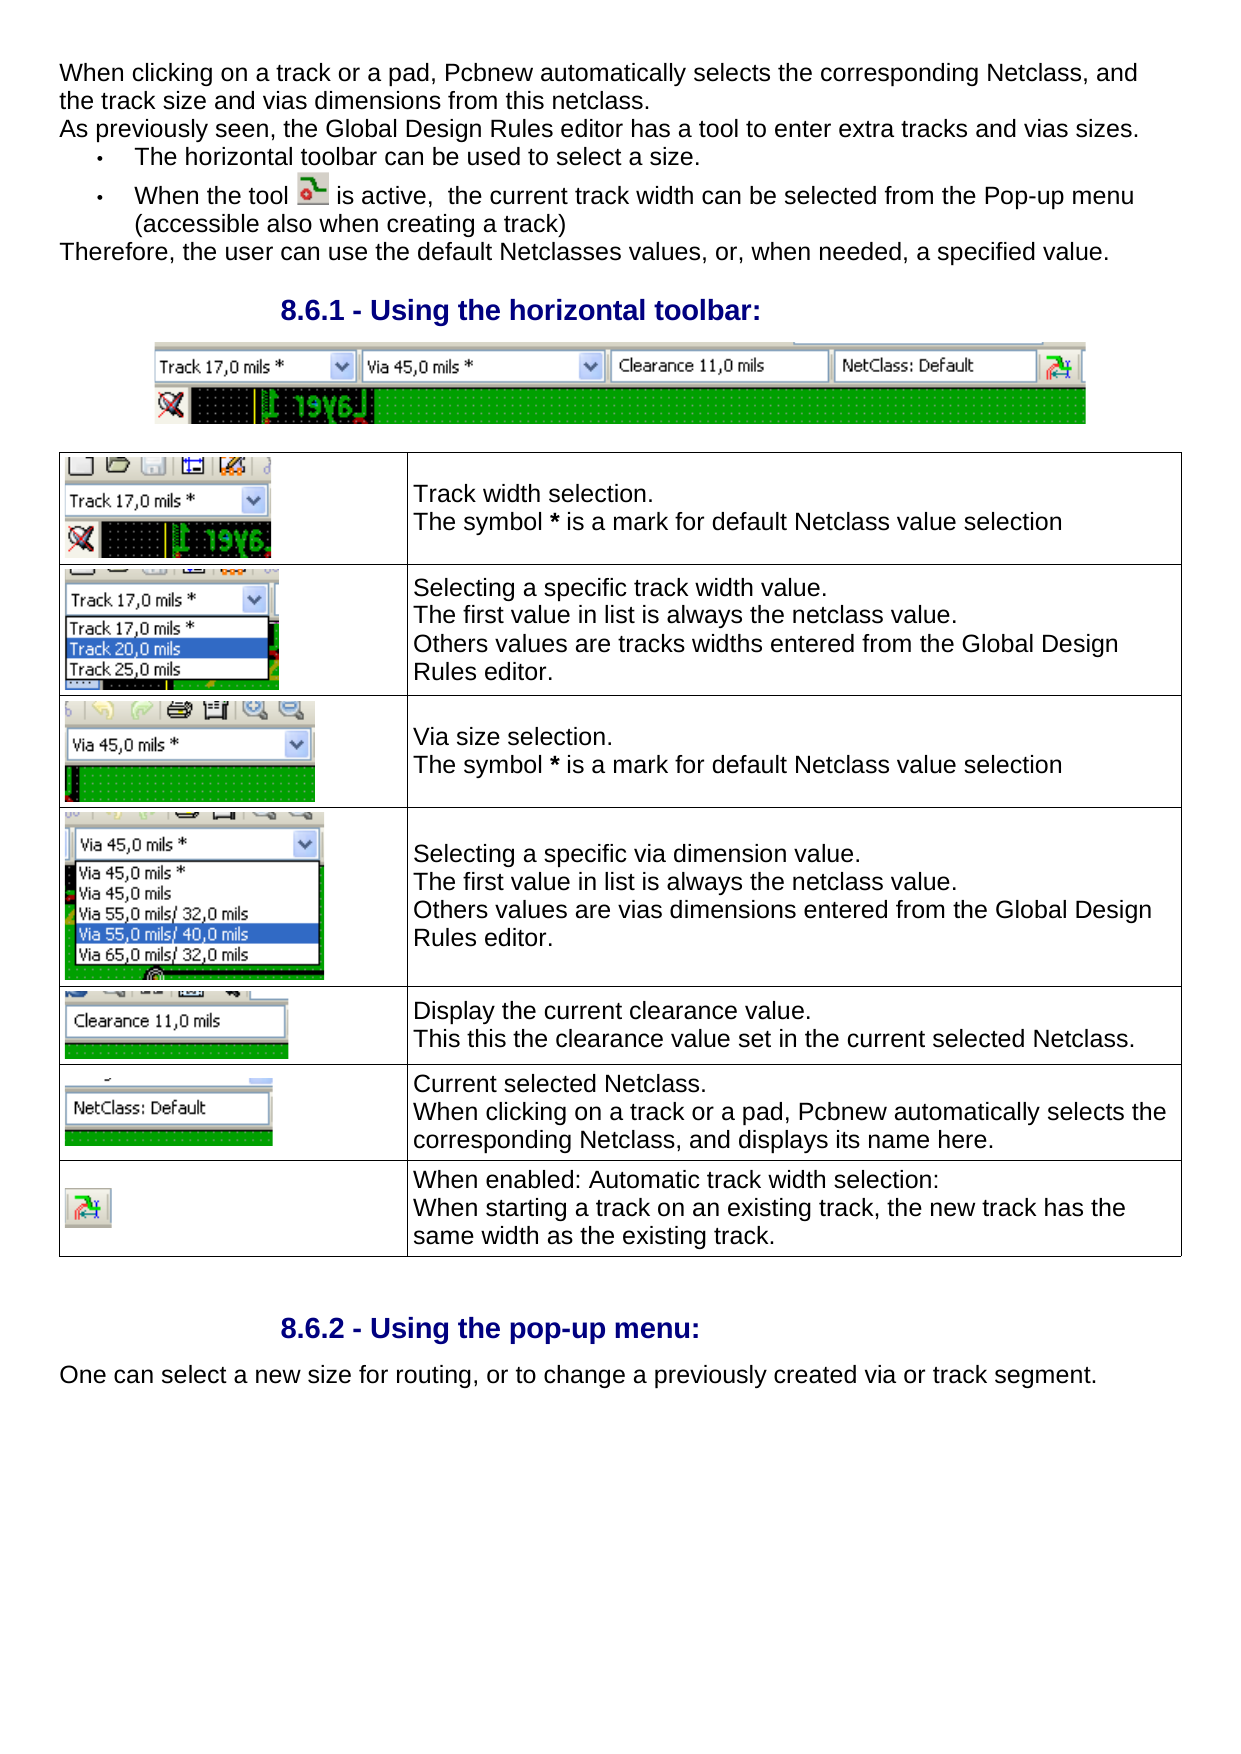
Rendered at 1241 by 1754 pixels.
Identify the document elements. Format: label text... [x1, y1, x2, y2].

picture [64, 569, 279, 690]
table_cell Current selected Netclass. When clicking on a track or a pad, Pcbnew automatically selects the corresponding Netclass, and displays its name here. [408, 1065, 1181, 1160]
text As previously seen, the Global Design Rules editor has a tool to enter extra tracks and vias sizes. [59, 115, 1181, 143]
table_cell [60, 987, 407, 1064]
picture [64, 812, 325, 980]
text Therefore, the user can use the default Netclasses values, or, when needed, a specified value. [59, 238, 1181, 266]
picture [296, 171, 329, 205]
table_cell [60, 808, 407, 986]
subtitle Using the horizontal toolbar: [207, 294, 1181, 326]
picture [154, 342, 1086, 424]
table_cell [60, 1065, 407, 1160]
table_header Track width selection. The symbol * is a mark for default Netclass value selection [408, 453, 1181, 564]
table_cell [60, 1161, 407, 1256]
table_cell Selecting a specific via dimension value. The first value in list is always the netclass value. Others values are vias dimensions entered from the Global Design Rules editor. [408, 808, 1181, 986]
picture [64, 701, 315, 802]
subtitle Using the pop-up menu: [207, 1312, 1181, 1344]
list The horizontal toolbar can be used to select a size. [97, 143, 1181, 171]
table_cell [60, 565, 407, 695]
table_cell When enabled: Automatic track width selection: When starting a track on an existing track, the new track has the same width as the existing track. [408, 1161, 1181, 1256]
table_header [60, 453, 407, 564]
picture [64, 1078, 273, 1146]
text When clicking on a track or a pad, Pcbnew automatically selects the corresponding Netclass, and the track size and vias dimensions from this netclass. [59, 59, 1181, 115]
table_cell Selecting a specific track width value. The first value in list is always the netclass value. Others values are tracks widths entered from the Global Design Rules editor. [408, 565, 1181, 695]
table_cell Via size selection. The symbol * is a mark for default Netclass value selection [408, 696, 1181, 807]
list When the tool is active, the current track width can be selected from the Pop-up menu (accessible also when creating a track) [97, 171, 1181, 238]
table_cell [60, 696, 407, 807]
text One can select a new size for routing, or to change a previously created via or track segment. [59, 1361, 1181, 1389]
picture [64, 1188, 112, 1228]
picture [64, 457, 272, 558]
picture [64, 991, 289, 1059]
table_cell Display the current clearance value. This this the clearance value set in the current selected Netclass. [408, 987, 1181, 1064]
